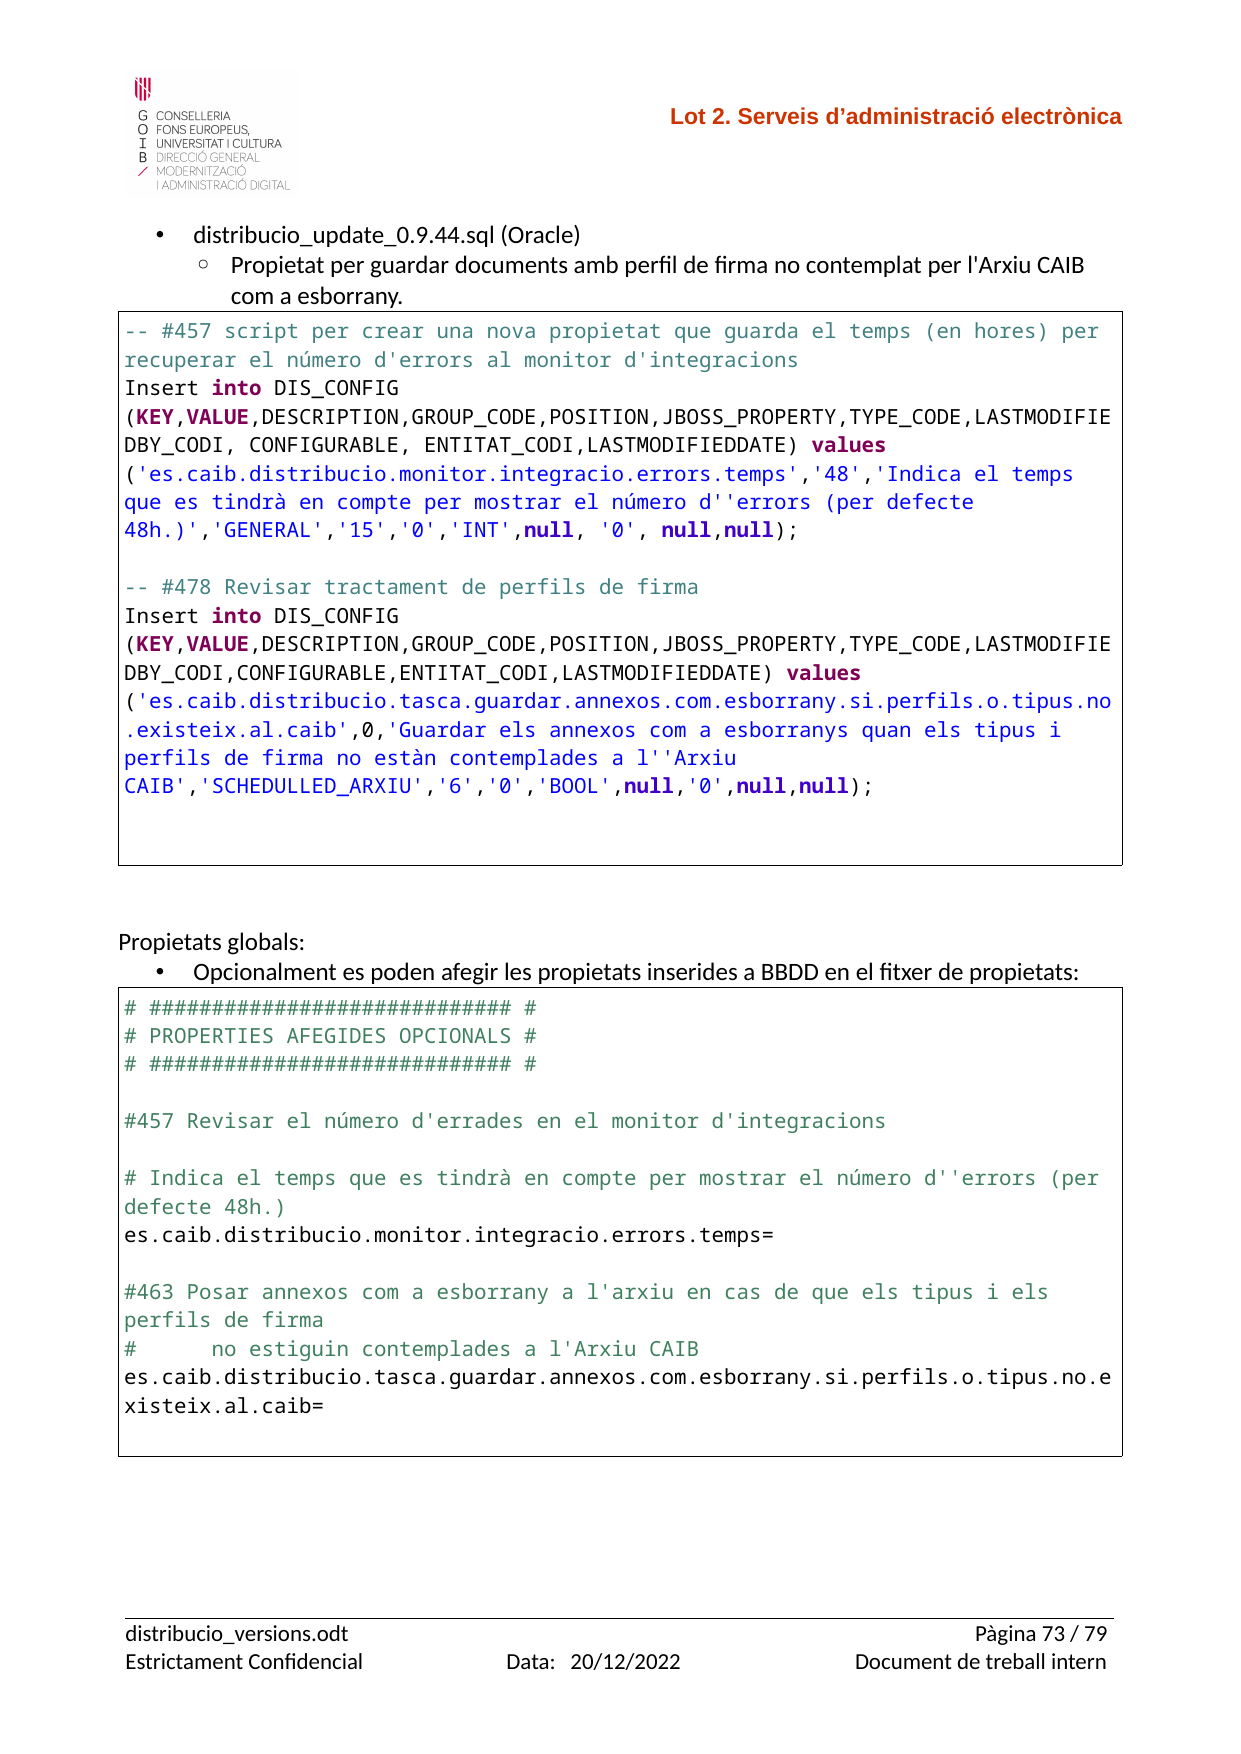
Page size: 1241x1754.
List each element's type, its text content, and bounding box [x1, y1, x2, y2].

text Propietats globals: [118, 926, 1122, 956]
table_header -- #457 script per crear una nova propietat que guarda el temps (en hores) per recuperar el número d'errors al monitor d'integracions Insert into DIS_CONFIG (KEY,VALUE,DESCRIPTION,GROUP_CODE,POSITION,JBOSS_PROPERTY,TYPE_CODE,LASTMODIFIEDBY_CODI, CONFIGURABLE, ENTITAT_CODI,LASTMODIFIEDDATE) values ('es.caib.distribucio.monitor.integracio.errors.temps','48','Indica el temps que es tindrà en compte per mostrar el número d''errors (per defecte 48h.)','GENERAL','15','0','INT',null, '0', null,null); -- #478 Revisar tractament de perfils de firma Insert into DIS_CONFIG (KEY,VALUE,DESCRIPTION,GROUP_CODE,POSITION,JBOSS_PROPERTY,TYPE_CODE,LASTMODIFIEDBY_CODI,CONFIGURABLE,ENTITAT_CODI,LASTMODIFIEDDATE) values ('es.caib.distribucio.tasca.guardar.annexos.com.esborrany.si.perfils.o.tipus.no.existeix.al.caib',0,'Guardar els annexos com a esborranys quan els tipus i perfils de firma no estàn contemplades a l''Arxiu CAIB','SCHEDULLED_ARXIU','6','0','BOOL',null,'0',null,null); [119, 312, 1122, 865]
table_header # ############################# # # PROPERTIES AFEGIDES OPCIONALS # # ############################# # #457 Revisar el número d'errades en el monitor d'integracions # Indica el temps que es tindrà en compte per mostrar el número d''errors (per defecte 48h.) es.caib.distribucio.monitor.integracio.errors.temps= #463 Posar annexos com a esborrany a l'arxiu en cas de que els tipus i els perfils de firma # no estiguin contemplades a l'Arxiu CAIB es.caib.distribucio.tasca.guardar.annexos.com.esborrany.si.perfils.o.tipus.no.existeix.al.caib= [119, 988, 1122, 1456]
picture [126, 70, 299, 197]
list Opcionalment es poden afegir les propietats inserides a BBDD en el fitxer de propietats: [156, 956, 1122, 987]
list distribucio_update_0.9.44.sql (Oracle) [156, 219, 1122, 250]
list Propietat per guardar documents amb perfil de firma no contemplat per l'Arxiu CAIB com a esborrany. [193, 250, 1122, 311]
